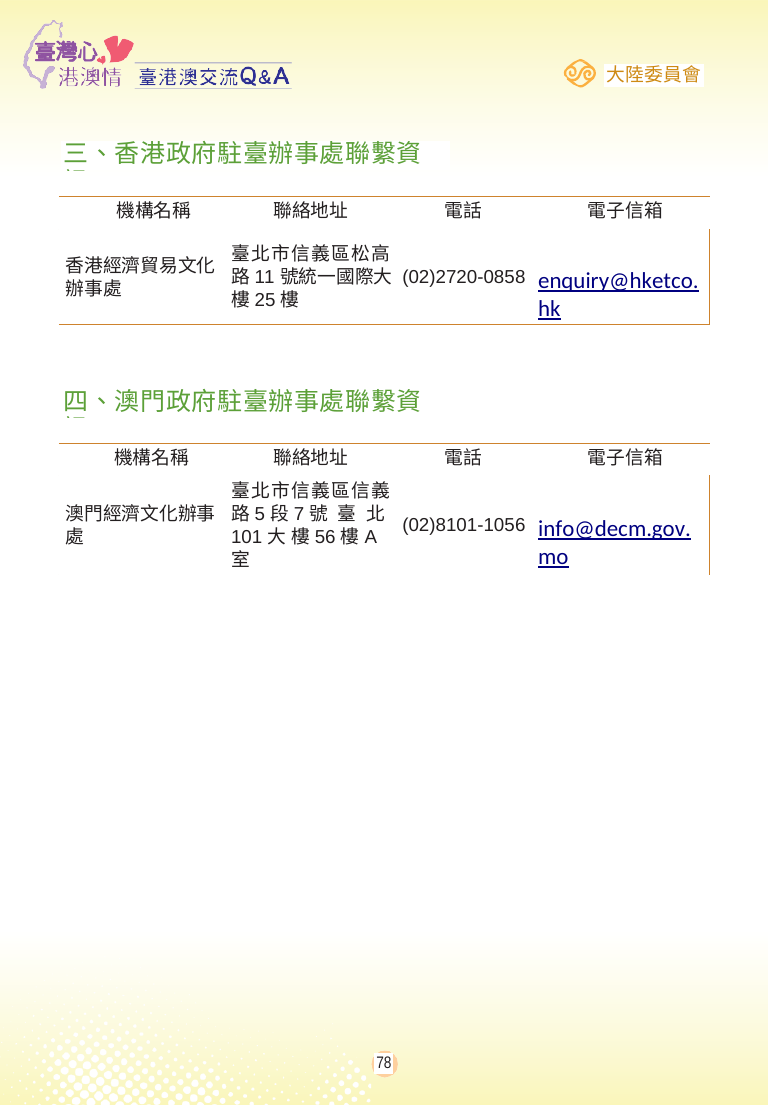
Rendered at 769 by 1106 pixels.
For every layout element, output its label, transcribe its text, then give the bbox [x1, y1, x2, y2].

text 聯絡地址 [273, 444, 396, 470]
text 澳門經濟文化辦事 處 [65, 502, 218, 548]
text 臺北市信義區松高 路 11 號統一國際大 [231, 242, 393, 288]
text info@decm.gov.mo [538, 514, 709, 570]
text 電話 [443, 444, 485, 470]
text enquiry@hketco.hk [538, 266, 709, 322]
text 機構名稱 [116, 197, 218, 223]
text 電子信箱 [588, 197, 709, 223]
text 電子信箱 [588, 444, 709, 470]
text 樓 25 樓 [231, 288, 396, 311]
text 香港經濟貿易文化 辦事處 [65, 254, 218, 300]
text 聯絡地址 [273, 197, 396, 223]
text 大陸委員會 [606, 64, 704, 86]
text (02)2720-0858 [402, 266, 532, 288]
text 臺北市信義區信義 路 5 段 7 號 臺 北 101 大 樓 56 樓 A 室 [231, 479, 396, 571]
text 三、香港政府駐臺辦事處聯繫資訊 [63, 141, 450, 170]
text 四、澳門政府駐臺辦事處聯繫資訊 [63, 388, 450, 417]
text (02)8101-1056 [402, 514, 532, 536]
text 機構名稱 [114, 444, 218, 470]
text 電話 [443, 197, 485, 223]
text 78 [376, 1053, 393, 1072]
